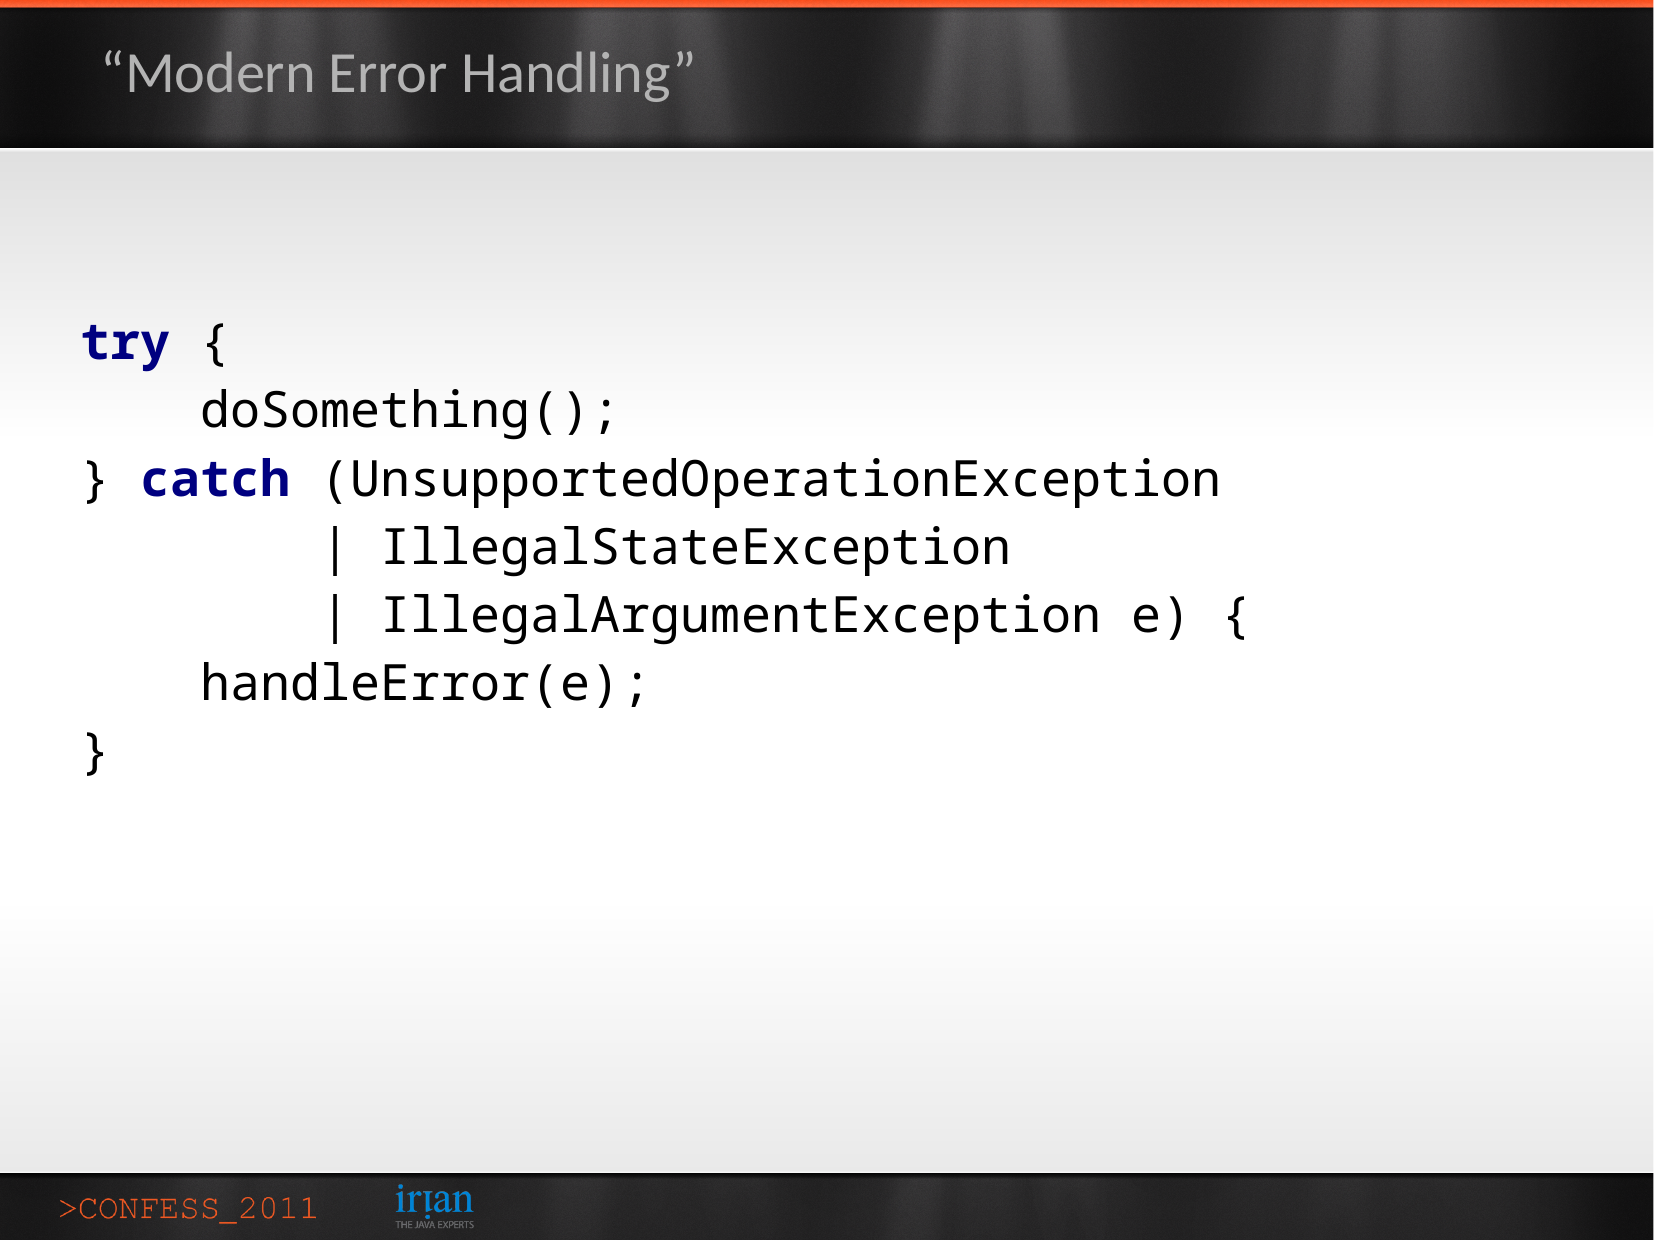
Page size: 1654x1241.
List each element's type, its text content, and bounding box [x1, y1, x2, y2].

subtitle try { doSomething(); } catch (UnsupportedOperationException | IllegalStateException | IllegalArgumentException e) { handleError(e); } [80, 305, 1570, 1125]
picture [0, 0, 1654, 1240]
title “Modern Error Handling” [100, 6, 1589, 151]
